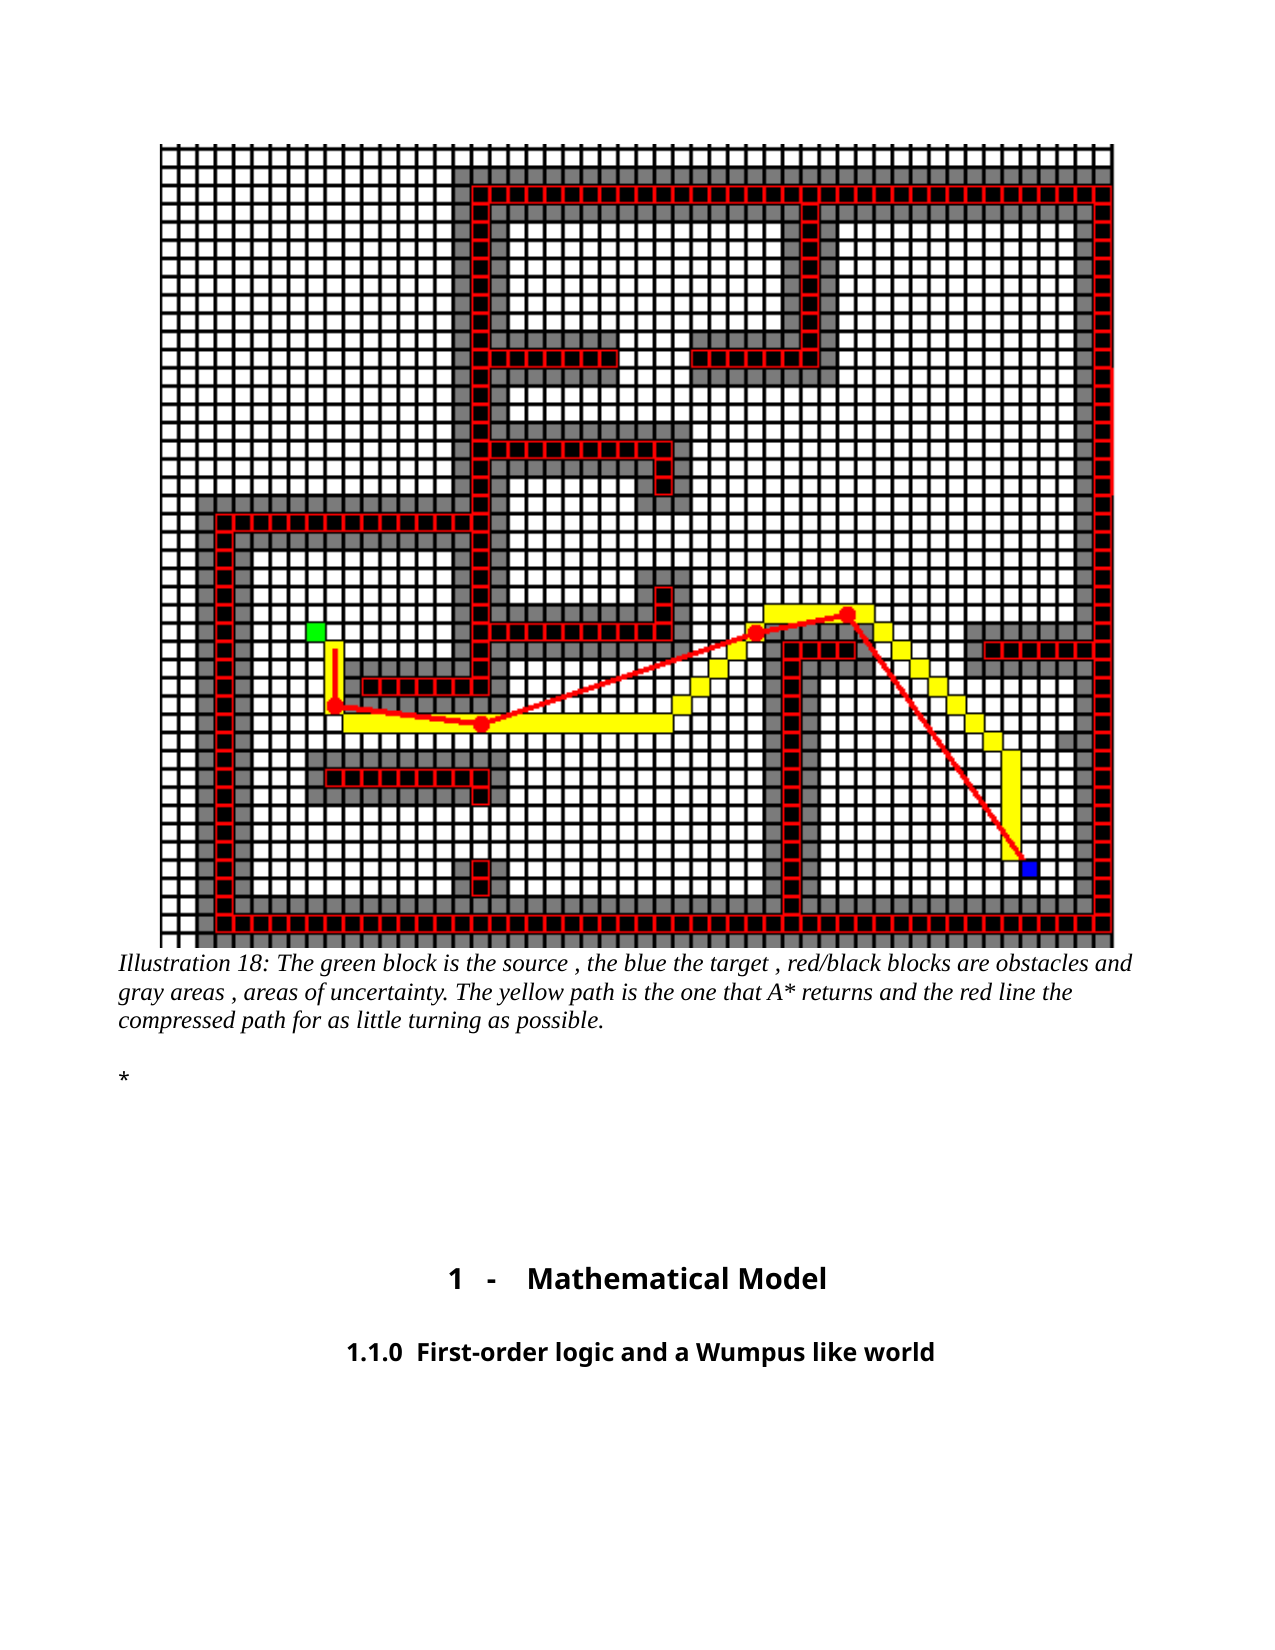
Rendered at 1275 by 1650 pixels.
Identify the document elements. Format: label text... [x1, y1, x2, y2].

picture [159, 144, 1116, 948]
text * [118, 1065, 1157, 1094]
text 1.1.0 First-order logic and a Wumpus like world [118, 1335, 1157, 1369]
text 1 - Mathematical Model [118, 1258, 1157, 1298]
text Illustration 18: The green block is the source , the blue the target , red/black blocks are obstacles and gray areas , areas of uncertainty. The yellow path is the one that A* returns and the red line the compressed path for as little turning as possible. [118, 948, 1157, 1034]
